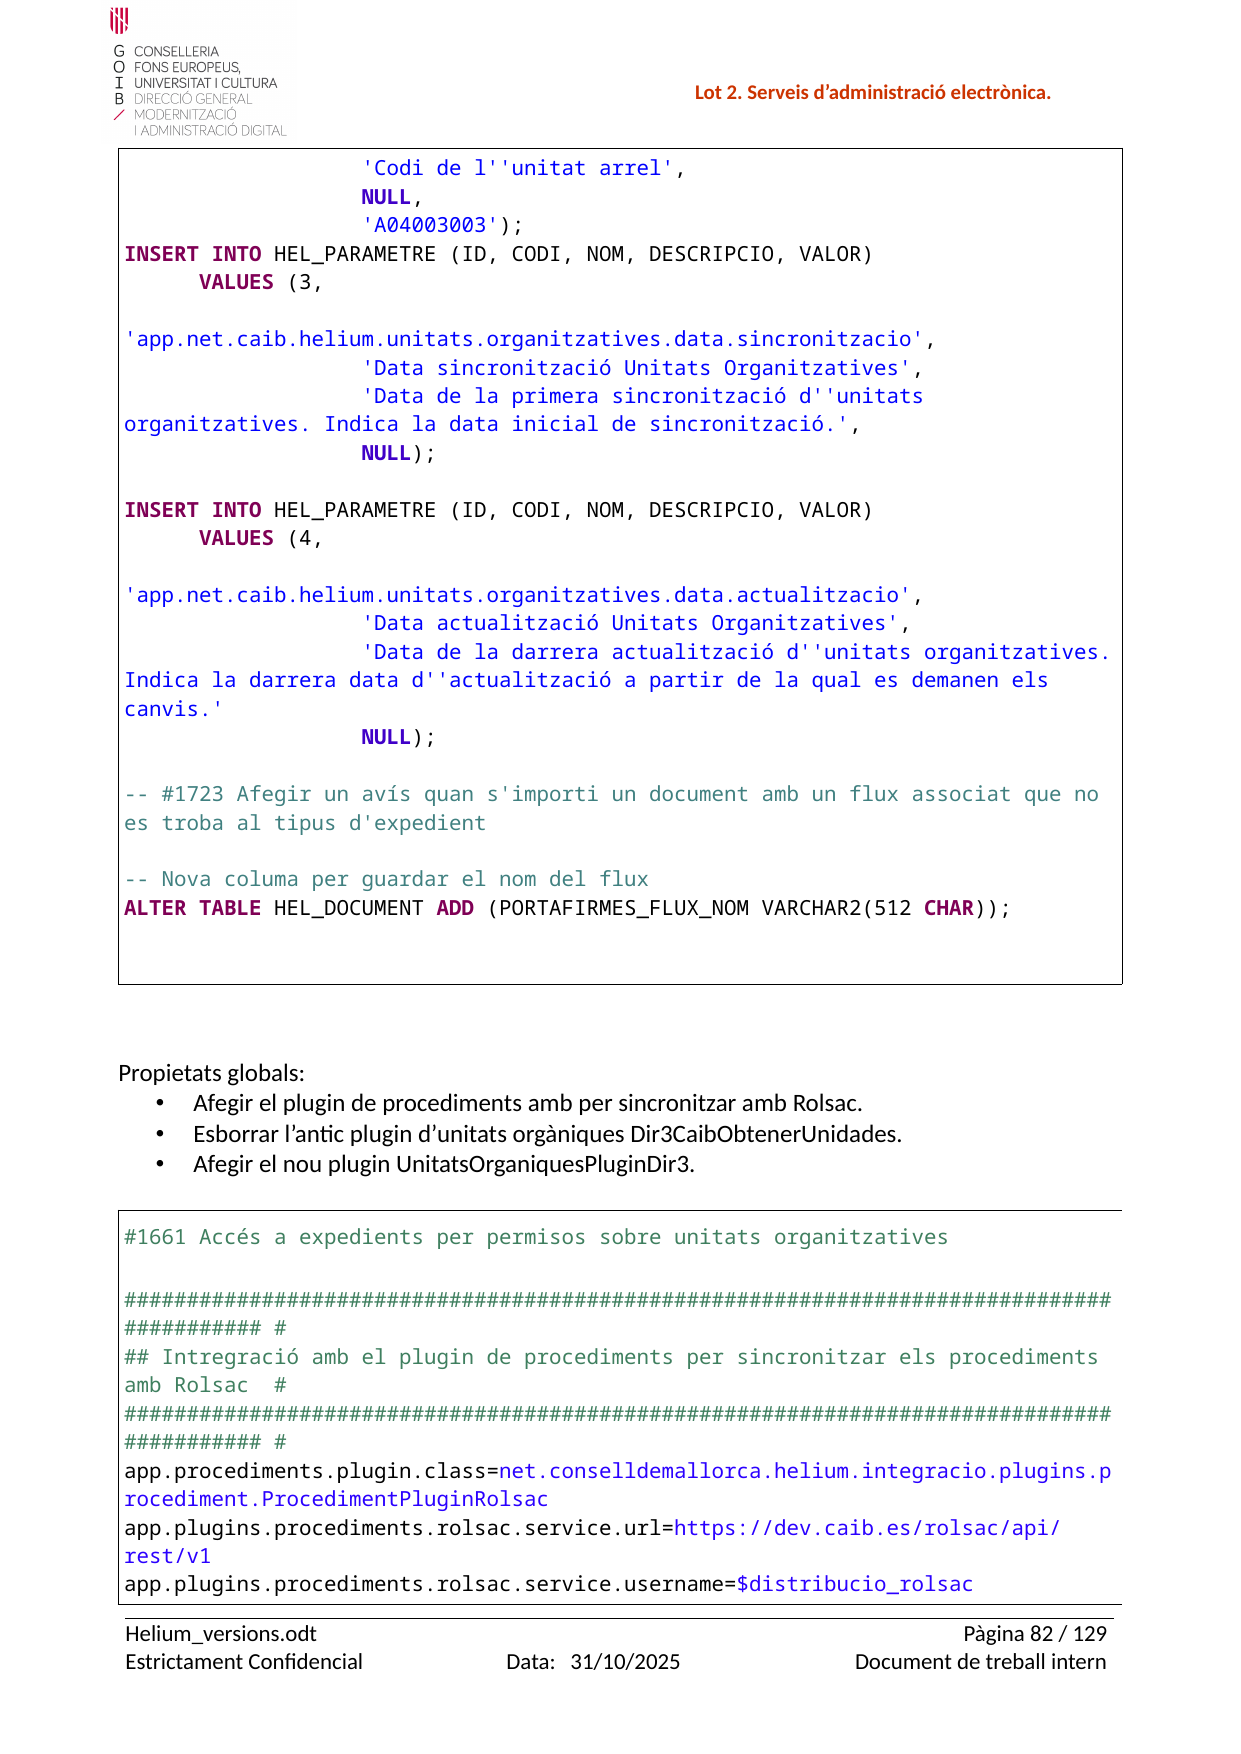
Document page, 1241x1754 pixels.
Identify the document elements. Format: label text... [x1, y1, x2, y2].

table_header 'Codi de l''unitat arrel', NULL, 'A04003003'); INSERT INTO HEL_PARAMETRE (ID, CODI, NOM, DESCRIPCIO, VALOR) VALUES (3, 'app.net.caib.helium.unitats.organitzatives.data.sincronitzacio', 'Data sincronització Unitats Organitzatives', 'Data de la primera sincronització d''unitats organitzatives. Indica la data inicial de sincronització.', NULL); INSERT INTO HEL_PARAMETRE (ID, CODI, NOM, DESCRIPCIO, VALOR) VALUES (4, 'app.net.caib.helium.unitats.organitzatives.data.actualitzacio', 'Data actualització Unitats Organitzatives', 'Data de la darrera actualització d''unitats organitzatives. Indica la darrera data d''actualització a partir de la qual es demanen els canvis.' NULL); -- #1723 Afegir un avís quan s'importi un document amb un flux associat que no es troba al tipus d'expedient -- Nova columa per guardar el nom del flux ALTER TABLE HEL_DOCUMENT ADD (PORTAFIRMES_FLUX_NOM VARCHAR2(512 CHAR)); [119, 149, 1122, 984]
text Propietats globals: [118, 1057, 1122, 1087]
table_header #1661 Accés a expedients per permisos sobre unitats organitzatives ########################################################################################## # ## Intregració amb el plugin de procediments per sincronitzar els procediments amb Rolsac # ########################################################################################## # app.procediments.plugin.class=net.conselldemallorca.helium.integracio.plugins.procediment.ProcedimentPluginRolsac app.plugins.procediments.rolsac.service.url=https://dev.caib.es/rolsac/api/rest/v1 app.plugins.procediments.rolsac.service.username=$distribucio_rolsac [119, 1211, 1122, 1604]
list Afegir el nou plugin UnitatsOrganiquesPluginDir3. [156, 1148, 1122, 1179]
list Afegir el plugin de procediments amb per sincronitzar amb Rolsac. [156, 1087, 1122, 1118]
list Esborrar l’antic plugin d’unitats orgàniques Dir3CaibObtenerUnidades. [156, 1118, 1122, 1148]
picture [100, 0, 297, 144]
